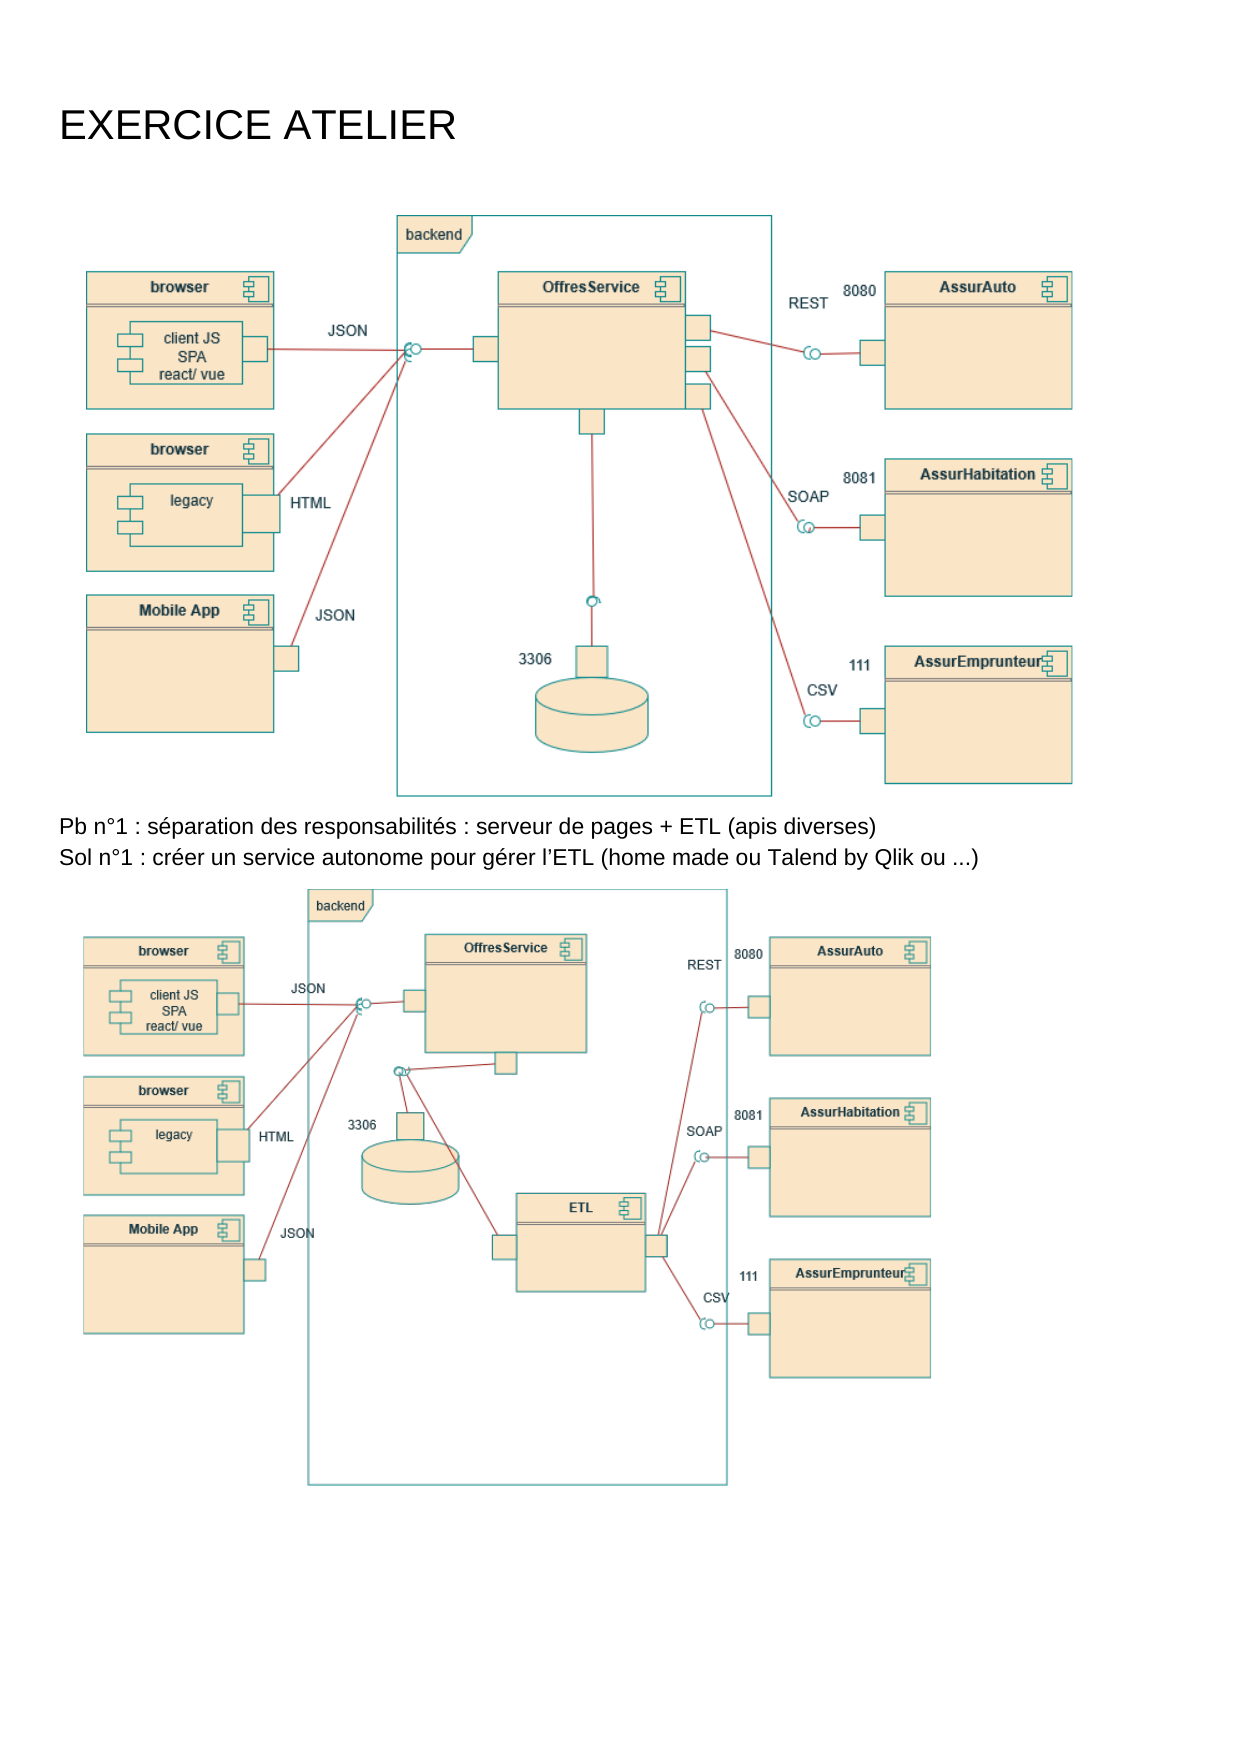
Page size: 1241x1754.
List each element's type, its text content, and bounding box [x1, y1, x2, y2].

text Sol n°1 : créer un service autonome pour gérer l’ETL (home made ou Talend by Qlik ou ...) [59, 843, 1181, 870]
picture [86, 215, 1073, 798]
text Pb n°1 : séparation des responsabilités : serveur de pages + ETL (apis diverses) [59, 813, 1181, 839]
subtitle EXERCICE ATELIER [59, 101, 1181, 148]
picture [83, 889, 932, 1486]
